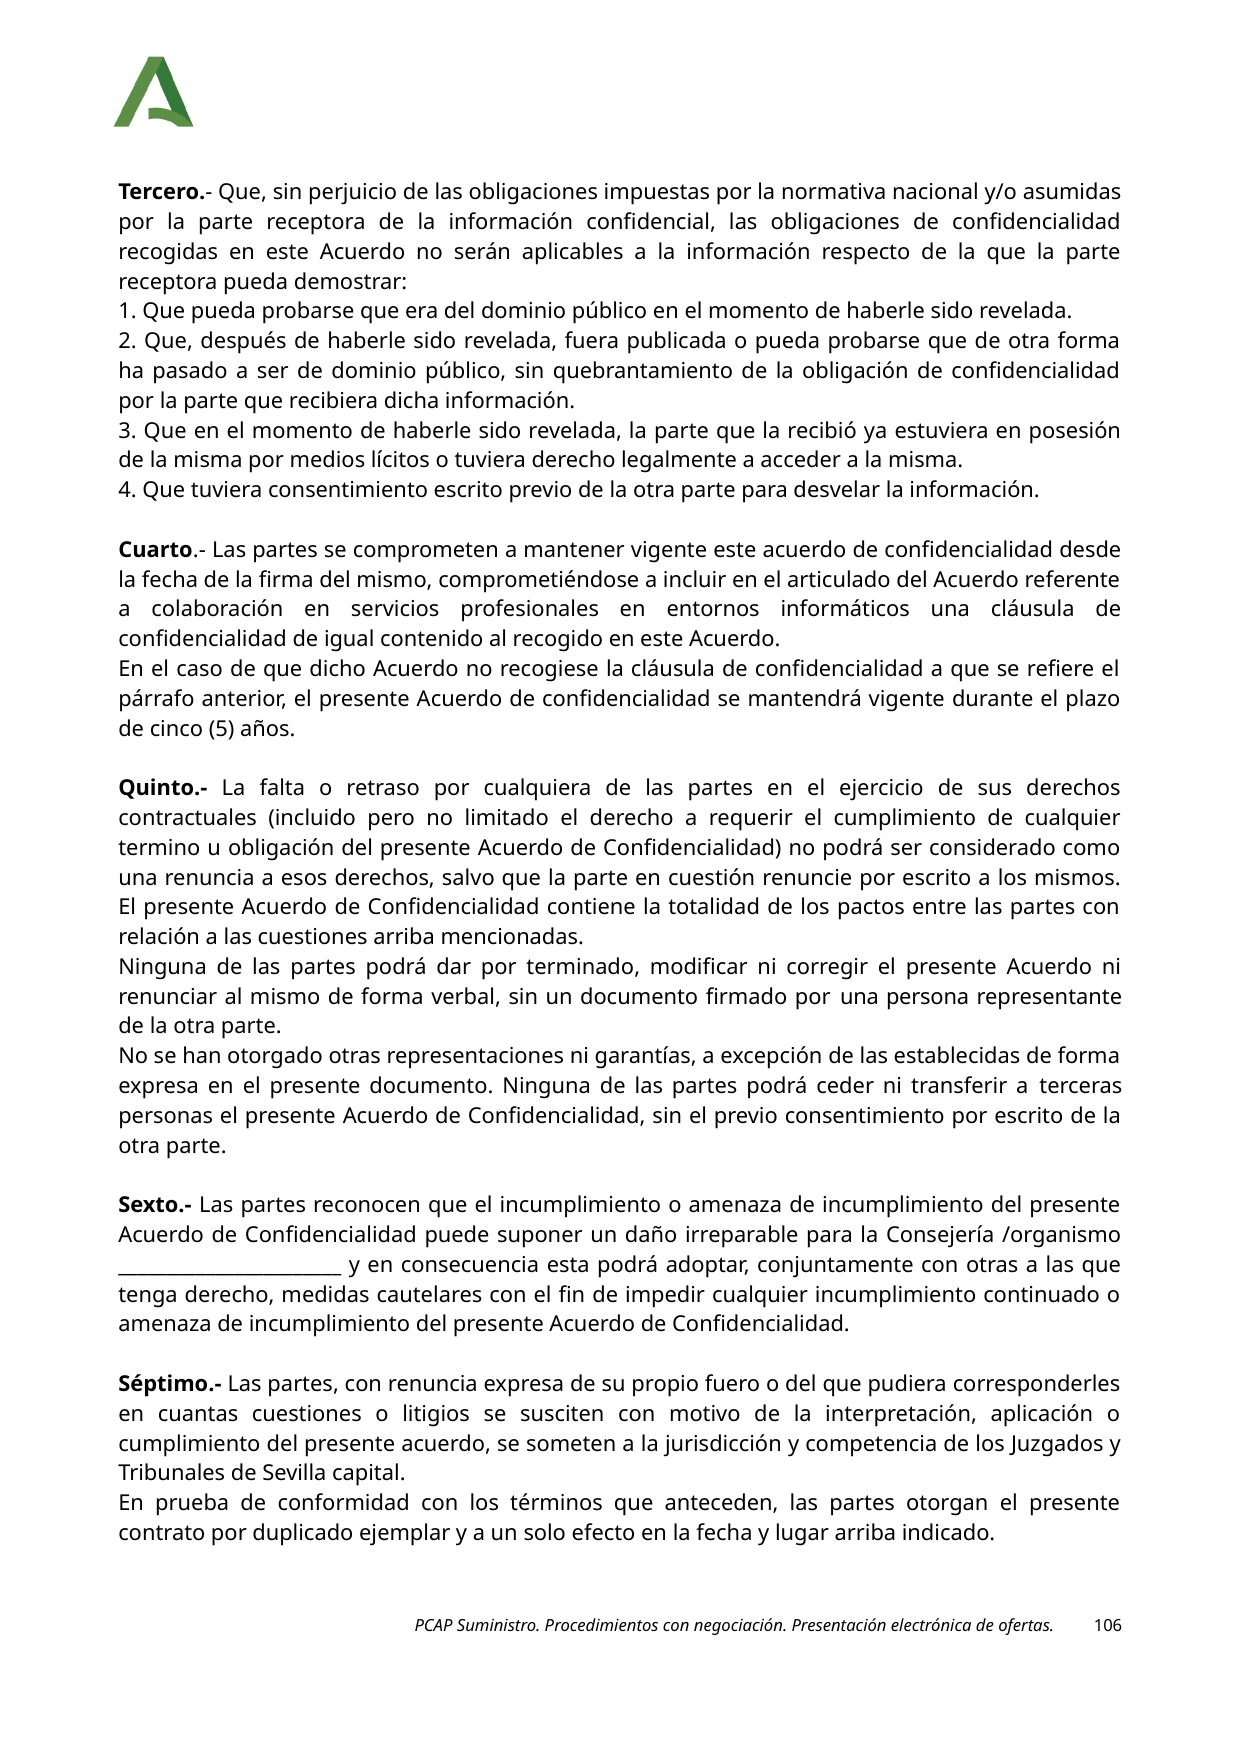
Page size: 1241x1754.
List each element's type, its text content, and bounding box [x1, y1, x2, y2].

text Sexto.- Las partes reconocen que el incumplimiento o amenaza de incumplimiento del presente Acuerdo de Confidencialidad puede suponer un daño irreparable para la Consejería /organismo _______________________ y en consecuencia esta podrá adoptar, conjuntamente con otras a las que tenga derecho, medidas cautelares con el fin de impedir cualquier incumplimiento continuado o amenaza de incumplimiento del presente Acuerdo de Confidencialidad. [118, 1189, 1122, 1338]
text 3. Que en el momento de haberle sido revelada, la parte que la recibió ya estuviera en posesión de la misma por medios lícitos o tuviera derecho legalmente a acceder a la misma. [118, 415, 1122, 474]
text En el caso de que dicho Acuerdo no recogiese la cláusula de confidencialidad a que se refiere el párrafo anterior, el presente Acuerdo de confidencialidad se mantendrá vigente durante el plazo de cinco (5) años. [118, 653, 1122, 742]
text En prueba de conformidad con los términos que anteceden, las partes otorgan el presente contrato por duplicado ejemplar y a un solo efecto en la fecha y lugar arriba indicado. [118, 1487, 1122, 1547]
text No se han otorgado otras representaciones ni garantías, a excepción de las establecidas de forma expresa en el presente documento. Ninguna de las partes podrá ceder ni transferir a terceras personas el presente Acuerdo de Confidencialidad, sin el previo consentimiento por escrito de la otra parte. [118, 1040, 1122, 1159]
text Quinto.- La falta o retraso por cualquiera de las partes en el ejercicio de sus derechos contractuales (incluido pero no limitado el derecho a requerir el cumplimiento de cualquier termino u obligación del presente Acuerdo de Confidencialidad) no podrá ser considerado como una renuncia a esos derechos, salvo que la parte en cuestión renuncie por escrito a los mismos. El presente Acuerdo de Confidencialidad contiene la totalidad de los pactos entre las partes con relación a las cuestiones arriba mencionadas. [118, 772, 1122, 951]
text Cuarto.- Las partes se comprometen a mantener vigente este acuerdo de confidencialidad desde la fecha de la firma del mismo, comprometiéndose a incluir en el articulado del Acuerdo referente a colaboración en servicios profesionales en entornos informáticos una cláusula de confidencialidad de igual contenido al recogido en este Acuerdo. [118, 534, 1122, 653]
text Séptimo.- Las partes, con renuncia expresa de su propio fuero o del que pudiera corresponderles en cuantas cuestiones o litigios se susciten con motivo de la interpretación, aplicación o cumplimiento del presente acuerdo, se someten a la jurisdicción y competencia de los Juzgados y Tribunales de Sevilla capital. [118, 1368, 1122, 1487]
text Ninguna de las partes podrá dar por terminado, modificar ni corregir el presente Acuerdo ni renunciar al mismo de forma verbal, sin un documento firmado por una persona representante de la otra parte. [118, 951, 1122, 1040]
text 4. Que tuviera consentimiento escrito previo de la otra parte para desvelar la información. [118, 474, 1122, 504]
text 1. Que pueda probarse que era del dominio público en el momento de haberle sido revelada. [118, 296, 1122, 325]
text Tercero.- Que, sin perjuicio de las obligaciones impuestas por la normativa nacional y/o asumidas por la parte receptora de la información confidencial, las obligaciones de confidencialidad recogidas en este Acuerdo no serán aplicables a la información respecto de la que la parte receptora pueda demostrar: [118, 176, 1122, 296]
text 2. Que, después de haberle sido revelada, fuera publicada o pueda probarse que de otra forma ha pasado a ser de dominio público, sin quebrantamiento de la obligación de confidencialidad por la parte que recibiera dicha información. [118, 325, 1122, 415]
picture [109, 52, 198, 131]
